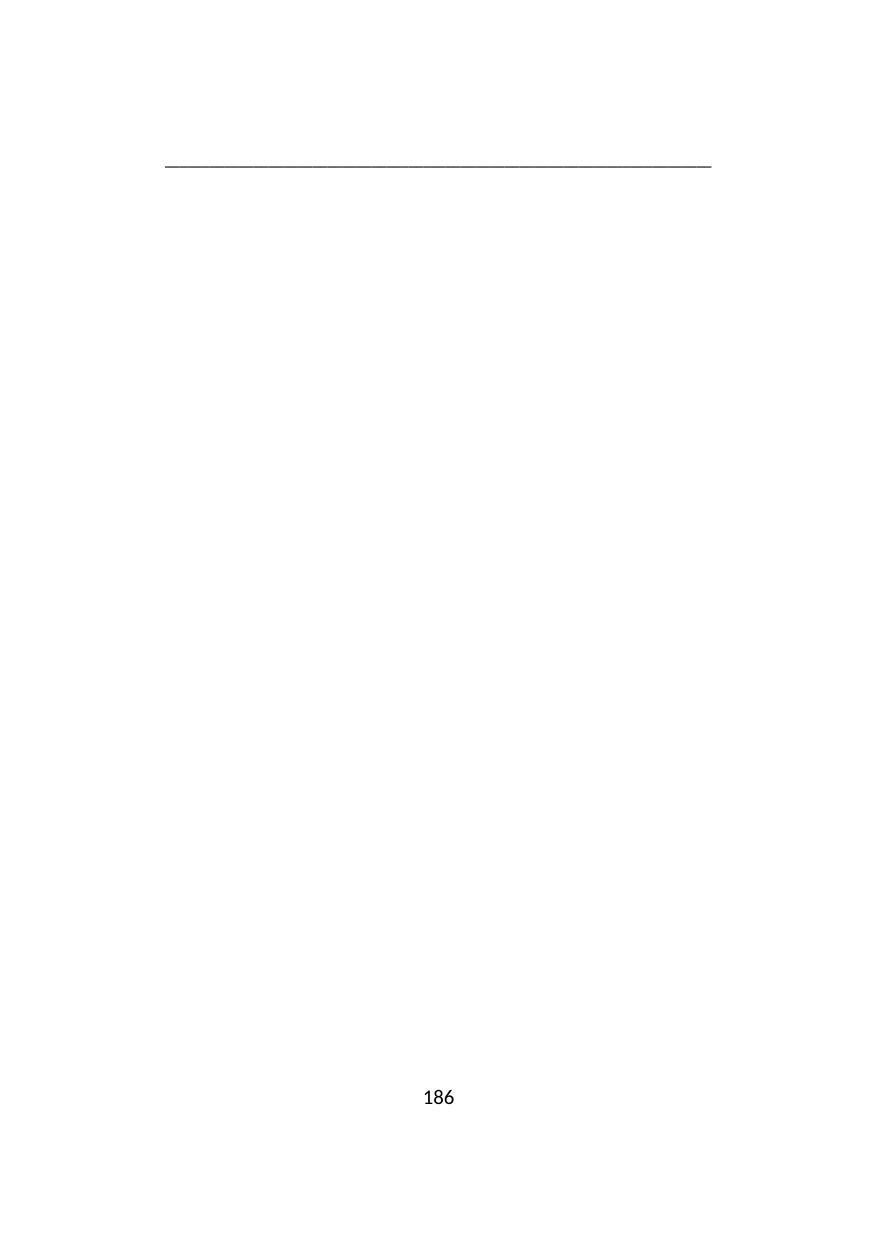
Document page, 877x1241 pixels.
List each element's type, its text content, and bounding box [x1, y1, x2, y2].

subtitle __________________________________________________________________________ [132, 117, 745, 180]
